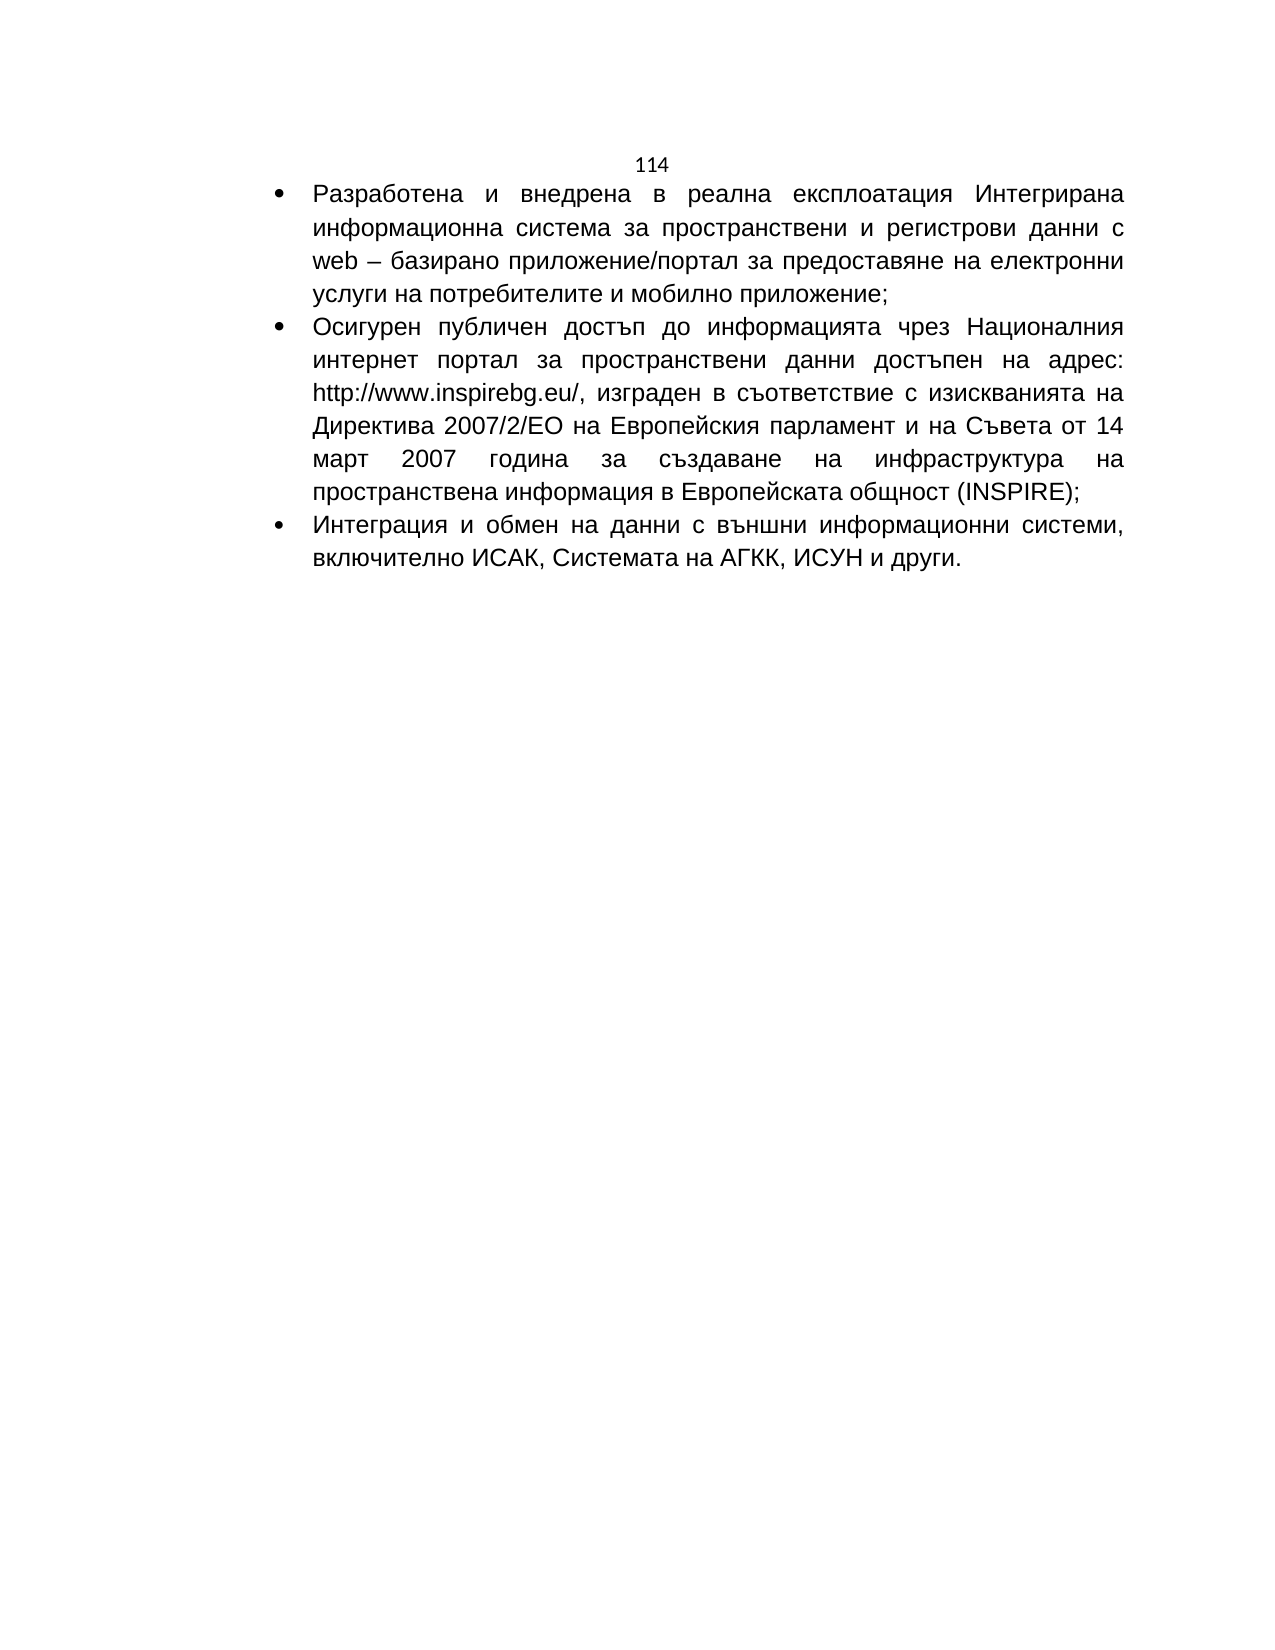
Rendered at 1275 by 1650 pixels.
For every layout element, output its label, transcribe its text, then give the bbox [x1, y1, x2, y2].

list Осигурен публичен достъп до информацията чрез Националния интернет портал за пространствени данни достъпен на адрес: http://www.inspirebg.eu/, изграден в съответствие с изискванията на Директива 2007/2/ЕО на Европейския парламент и на Съвета от 14 март 2007 година за създаване на инфраструктура на пространствена информация в Европейската общност (INSPIRE); [275, 312, 1125, 506]
list Разработена и внедрена в реална експлоатация Интегрирана информационна система за пространствени и регистрови данни с web – базирано приложение/портал за предоставяне на електронни услуги на потребителите и мобилно приложение; [275, 179, 1125, 307]
list Интеграция и обмен на данни с външни информационни системи, включително ИСАК, Системата на АГКК, ИСУН и други. [275, 510, 1125, 572]
